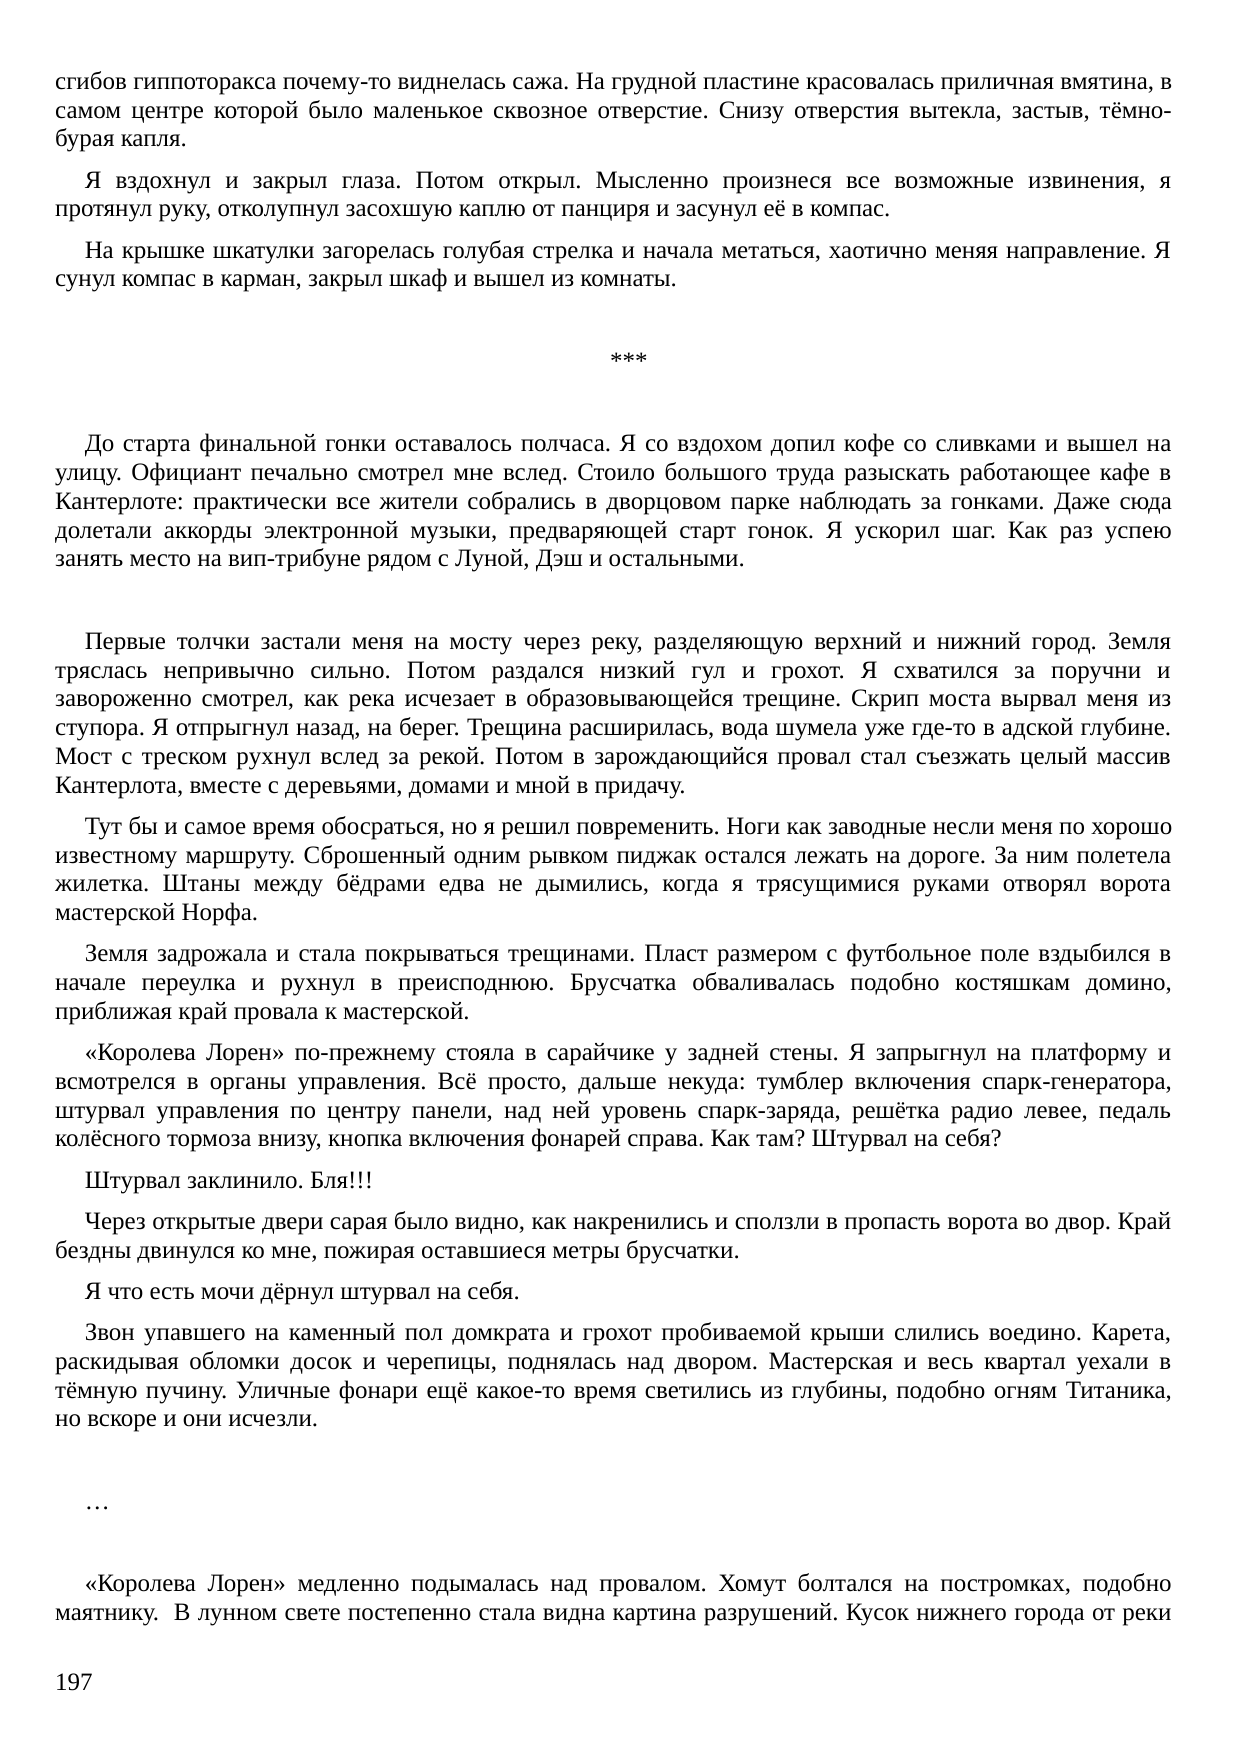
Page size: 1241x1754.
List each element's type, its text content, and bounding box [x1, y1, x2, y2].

text На крышке шкатулки загорелась голубая стрелка и начала метаться, хаотично меняя направление. Я сунул компас в карман, закрыл шкаф и вышел из комнаты. [55, 235, 1173, 292]
text Звон упавшего на каменный пол домкрата и грохот пробиваемой крыши слились воедино. Карета, раскидывая обломки досок и черепицы, поднялась над двором. Мастерская и весь квартал уехали в тёмную пучину. Уличные фонари ещё какое-то время светились из глубины, подобно огням Титаника, но вскоре и они исчезли. [55, 1317, 1173, 1432]
text Штурвал заклинило. Бля!!! [55, 1165, 1173, 1193]
text Земля задрожала и стала покрываться трещинами. Пласт размером с футбольное поле вздыбился в начале переулка и рухнул в преисподнюю. Брусчатка обваливалась подобно костяшкам домино, приближая край провала к мастерской. [55, 938, 1173, 1025]
text Тут бы и самое время обосраться, но я решил повременить. Ноги как заводные несли меня по хорошо известному маршруту. Сброшенный одним рывком пиджак остался лежать на дороге. За ним полетела жилетка. Штаны между бёдрами едва не дымились, когда я трясущимися руками отворял ворота мастерской Норфа. [55, 811, 1173, 926]
text «Королева Лорен» медленно подымалась над провалом. Хомут болтался на постромках, подобно маятнику. В лунном свете постепенно стала видна картина разрушений. Кусок нижнего города от реки [55, 1568, 1173, 1626]
text Через открытые двери сарая было видно, как накренились и сползли в пропасть ворота во двор. Край бездны двинулся ко мне, пожирая оставшиеся метры брусчатки. [55, 1206, 1173, 1263]
text «Королева Лорен» по-прежнему стояла в сарайчике у задней стены. Я запрыгнул на платформу и всмотрелся в органы управления. Всё просто, дальше некуда: тумблер включения спарк-генератора, штурвал управления по центру панели, над ней уровень спарк-заряда, решётка радио левее, педаль колёсного тормоза внизу, кнопка включения фонарей справа. Как там? Штурвал на себя? [55, 1037, 1173, 1152]
text … [55, 1486, 1173, 1515]
text Я вздохнул и закрыл глаза. Потом открыл. Мысленно произнеся все возможные извинения, я протянул руку, отколупнул засохшую каплю от панциря и засунул её в компас. [55, 165, 1173, 222]
text Первые толчки застали меня на мосту через реку, разделяющую верхний и нижний город. Земля тряслась непривычно сильно. Потом раздался низкий гул и грохот. Я схватился за поручни и завороженно смотрел, как река исчезает в образовывающейся трещине. Скрип моста вырвал меня из ступора. Я отпрыгнул назад, на берег. Трещина расширилась, вода шумела уже где-то в адской глубине. Мост с треском рухнул вслед за рекой. Потом в зарождающийся провал стал съезжать целый массив Кантерлота, вместе с деревьями, домами и мной в придачу. [55, 626, 1173, 798]
text До старта финальной гонки оставалось полчаса. Я со вздохом допил кофе со сливками и вышел на улицу. Официант печально смотрел мне вслед. Стоило большого труда разыскать работающее кафе в Кантерлоте: практически все жители собрались в дворцовом парке наблюдать за гонками. Даже сюда долетали аккорды электронной музыки, предваряющей старт гонок. Я ускорил шаг. Как раз успею занять место на вип-трибуне рядом с Луной, Дэш и остальными. [55, 428, 1173, 572]
text Я что есть мочи дёрнул штурвал на себя. [55, 1276, 1173, 1305]
text сгибов гиппоторакса почему-то виднелась сажа. На грудной пластине красовалась приличная вмятина, в самом центре которой было маленькое сквозное отверстие. Снизу отверстия вытекла, застыв, тёмно-бурая капля. [55, 66, 1173, 152]
text *** [55, 346, 1173, 375]
